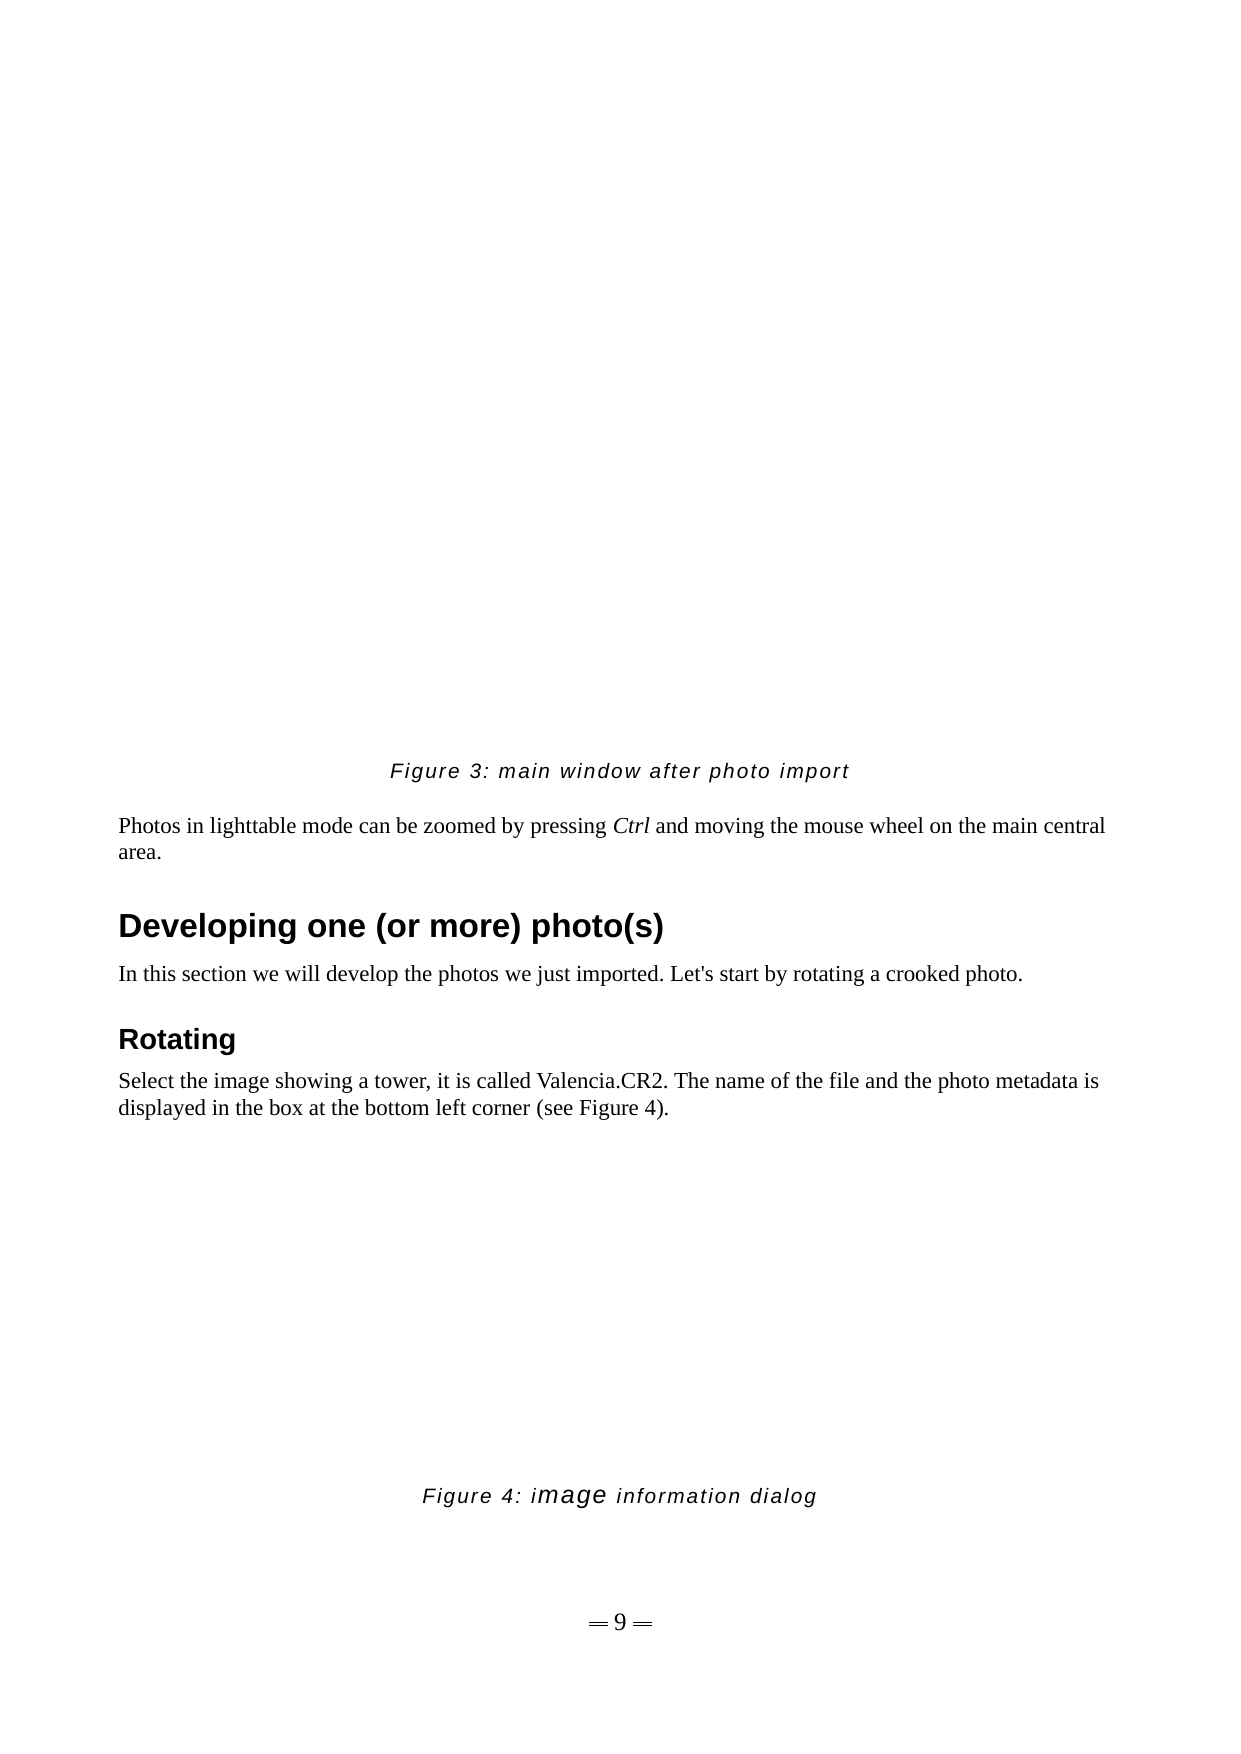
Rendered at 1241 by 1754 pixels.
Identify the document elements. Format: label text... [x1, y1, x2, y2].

text Figure 3: main window after photo import [118, 124, 1122, 782]
subtitle Developing one (or more) photo(s) [118, 907, 1122, 945]
text [118, 112, 1122, 124]
text [359, 1147, 881, 1159]
subtitle Rotating [118, 1022, 1122, 1056]
text Select the image showing a tower, it is called Valencia.CR2. The name of the file and the photo metadata is displayed in the box at the bottom left corner (see Figure 4). [118, 1068, 1122, 1120]
text Figure 4: image information dialog [359, 1159, 881, 1509]
text Photos in lighttable mode can be zoomed by pressing Ctrl and moving the mouse wheel on the main central area. [118, 782, 1122, 864]
text In this section we will develop the photos we just imported. Let's start by rotating a crooked photo. [118, 960, 1122, 986]
